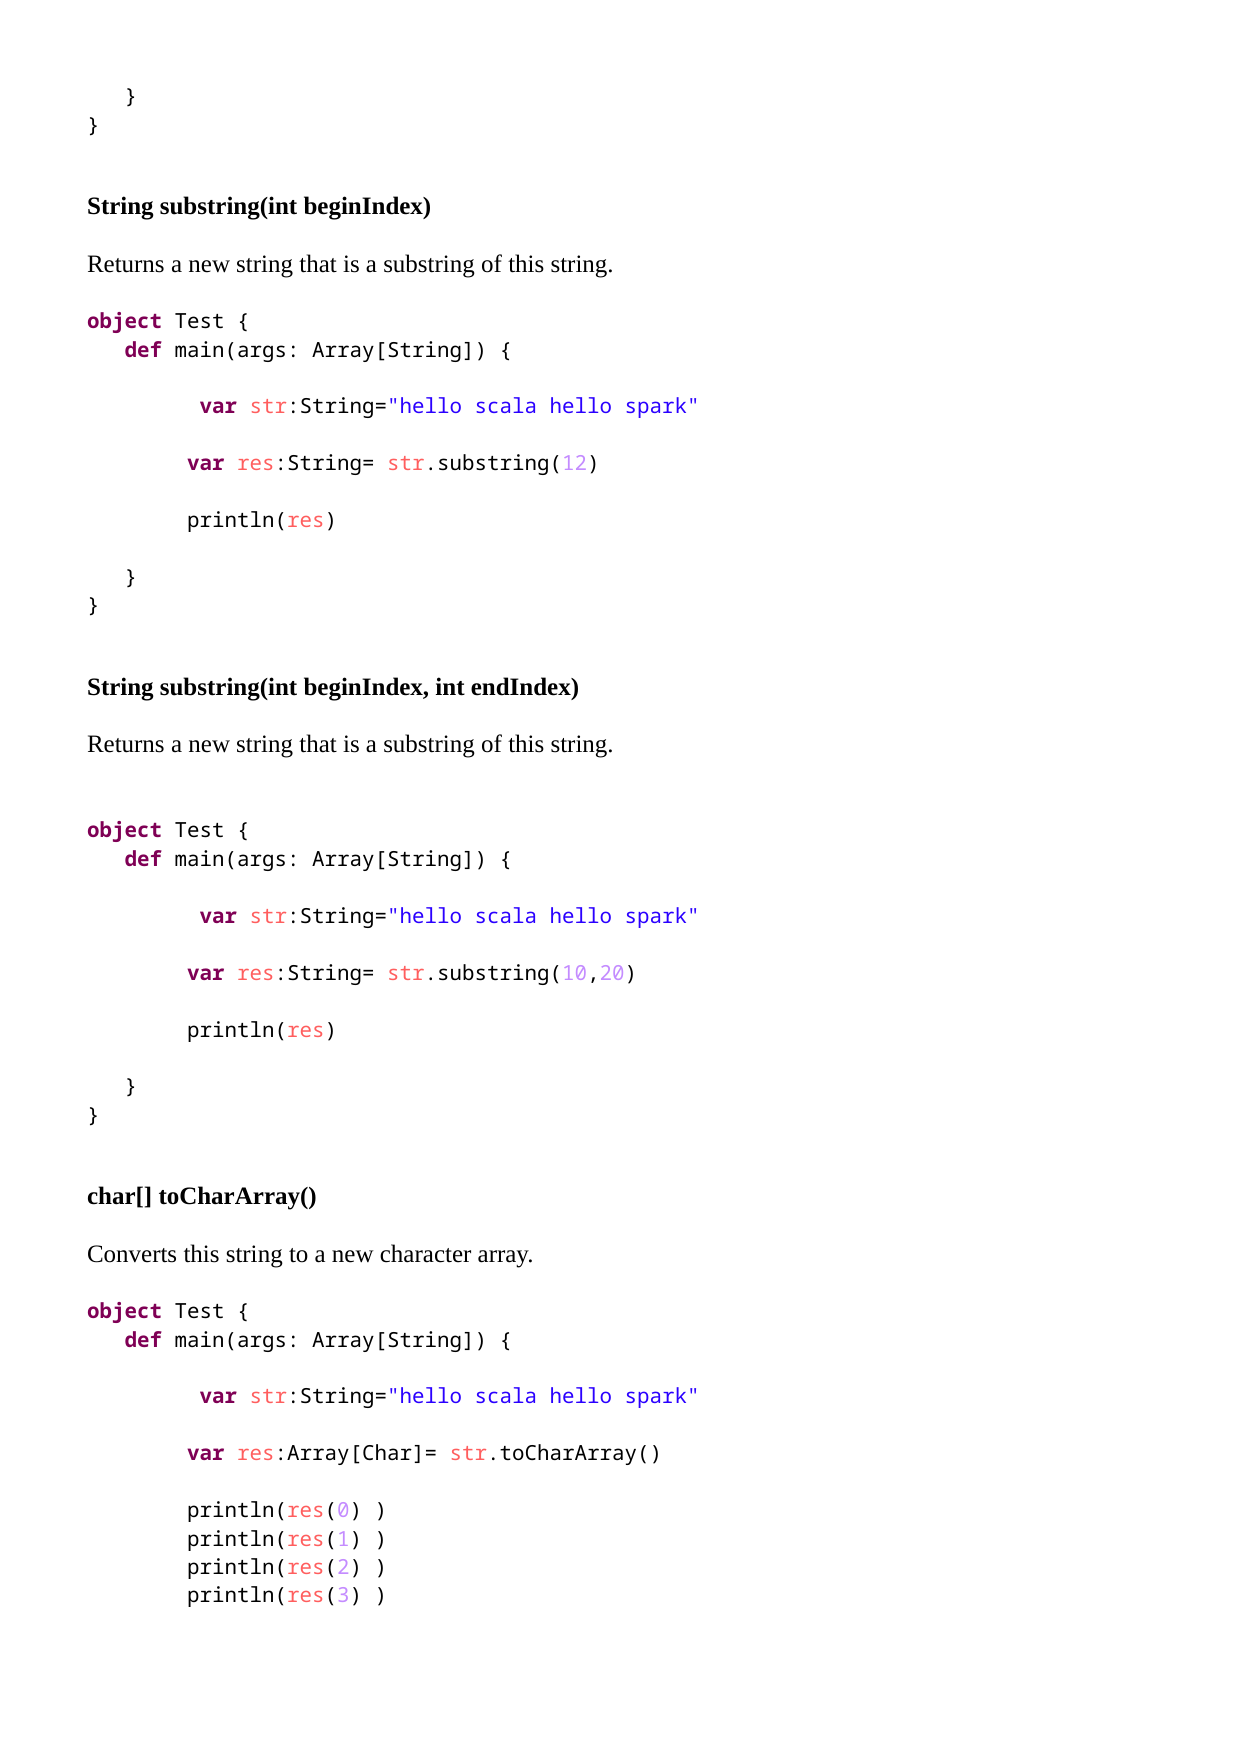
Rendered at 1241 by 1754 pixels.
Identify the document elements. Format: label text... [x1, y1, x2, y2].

text println(res(2) ) [87, 1552, 1155, 1581]
text var str:String="hello scala hello spark" [87, 392, 1155, 420]
text String substring(int beginIndex, int endIndex) [87, 672, 1155, 701]
text Returns a new string that is a substring of this string. [87, 729, 1155, 758]
text println(res(1) ) [87, 1524, 1155, 1552]
text var res:String= str.substring(12) [87, 448, 1155, 477]
text object Test { [87, 306, 1155, 335]
text println(res) [87, 505, 1155, 534]
text def main(args: Array[String]) { [87, 844, 1155, 872]
text object Test { [87, 816, 1155, 844]
text object Test { [87, 1296, 1155, 1325]
text var res:Array[Char]= str.toCharArray() [87, 1438, 1155, 1467]
text println(res) [87, 1015, 1155, 1043]
text def main(args: Array[String]) { [87, 1325, 1155, 1353]
text var str:String="hello scala hello spark" [87, 1382, 1155, 1410]
text Returns a new string that is a substring of this string. [87, 249, 1155, 277]
text Converts this string to a new character array. [87, 1239, 1155, 1267]
text def main(args: Array[String]) { [87, 335, 1155, 363]
text String substring(int beginIndex) [87, 191, 1155, 220]
text println(res(0) ) [87, 1495, 1155, 1524]
text println(res(3) ) [87, 1581, 1155, 1609]
text var str:String="hello scala hello spark" [87, 901, 1155, 929]
text } [87, 82, 1155, 110]
text var res:String= str.substring(10,20) [87, 958, 1155, 986]
text } [87, 1100, 1155, 1128]
text } [87, 110, 1155, 138]
text } [87, 591, 1155, 619]
text } [87, 1072, 1155, 1100]
text char[] toCharArray() [87, 1181, 1155, 1210]
text } [87, 562, 1155, 591]
